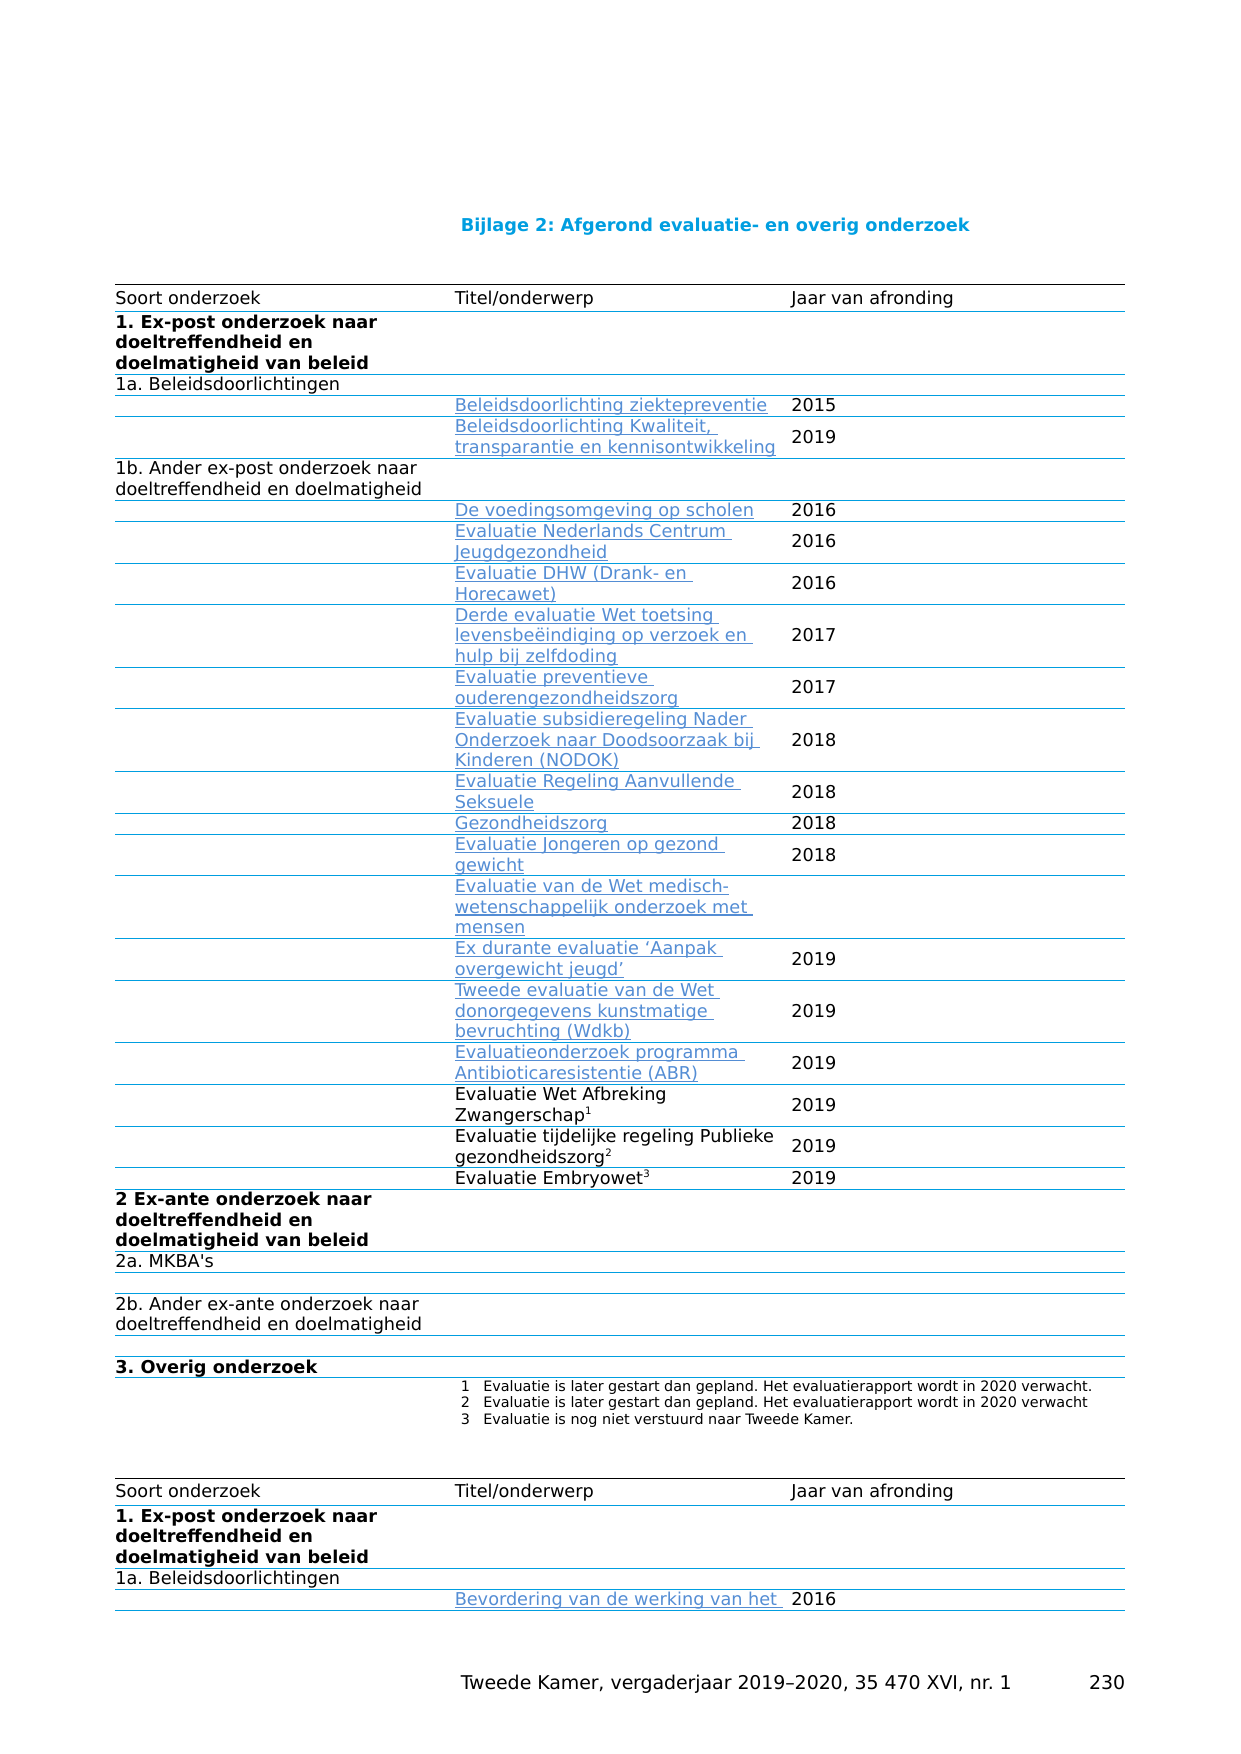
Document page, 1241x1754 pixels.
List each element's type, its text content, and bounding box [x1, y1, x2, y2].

table_cell [788, 876, 1125, 938]
table_cell Evaluatie van de Wet medisch-wetenschappelijk onderzoek met mensen [452, 876, 788, 938]
table_cell 2019 [788, 981, 1125, 1042]
table_cell 2018 [788, 835, 1125, 875]
list Evaluatie is later gestart dan gepland. Het evaluatierapport wordt in 2020 verwacht. [461, 1378, 1125, 1394]
table_cell 2 Ex-ante onderzoek naar doeltreffendheid en doelmatigheid van beleid [115, 1190, 452, 1251]
table_cell Soort onderzoek [115, 1479, 452, 1505]
table_cell [115, 939, 452, 979]
table_cell [115, 1273, 452, 1293]
table_cell [788, 1273, 1125, 1293]
table_cell [452, 459, 788, 499]
table_cell Jaar van afronding [788, 1479, 1125, 1505]
table_cell Beleidsdoorlichting Kwaliteit, transparantie en kennisontwikkeling [452, 417, 788, 458]
table_cell De voedingsomgeving op scholen [452, 501, 788, 521]
table_cell [788, 459, 1125, 499]
table_cell [788, 1569, 1125, 1588]
table_cell Titel/onderwerp [452, 285, 788, 311]
table_cell [452, 1294, 788, 1335]
table_cell [115, 396, 452, 416]
table_cell [115, 709, 452, 771]
table_cell [115, 1590, 452, 1610]
table_cell [788, 375, 1125, 395]
table_cell 1. Ex-post onderzoek naar doeltreffendheid en doelmatigheid van beleid [115, 312, 452, 374]
table_cell Gezondheidszorg [452, 814, 788, 834]
table_cell 2017 [788, 668, 1125, 708]
table_cell 2019 [788, 1085, 1125, 1126]
table_cell [452, 375, 788, 395]
table_cell [452, 1569, 788, 1588]
table_cell Ex durante evaluatie ‘Aanpak overgewicht jeugd’ [452, 939, 788, 979]
table_cell 2b. Ander ex-ante onderzoek naar doeltreffendheid en doelmatigheid [115, 1294, 452, 1335]
table_cell [788, 1190, 1125, 1251]
table_cell [788, 1294, 1125, 1335]
table_cell Derde evaluatie Wet toetsing levensbeëindiging op verzoek en hulp bij zelfdoding [452, 605, 788, 667]
list Evaluatie is nog niet verstuurd naar Tweede Kamer. [461, 1411, 1125, 1428]
table_cell Evaluatie Wet Afbreking Zwangerschap1 [452, 1085, 788, 1126]
table_cell 2016 [788, 522, 1125, 562]
table_cell [115, 1168, 452, 1188]
table_cell [452, 1357, 788, 1377]
table_cell 1. Ex-post onderzoek naar doeltreffendheid en doelmatigheid van beleid [115, 1506, 452, 1567]
table_cell Evaluatie subsidieregeling Nader Onderzoek naar Doodsoorzaak bij Kinderen (NODOK) [452, 709, 788, 771]
table_cell [115, 501, 452, 521]
table_cell 2016 [788, 501, 1125, 521]
table_cell [115, 668, 452, 708]
table_cell Evaluatie Embryowet3 [452, 1168, 788, 1188]
table_cell [115, 835, 452, 875]
table_cell 3. Overig onderzoek [115, 1357, 452, 1377]
table_cell Tweede evaluatie van de Wet donorgegevens kunstmatige bevruchting (Wdkb) [452, 981, 788, 1042]
table_cell [788, 1357, 1125, 1377]
table_cell [115, 1336, 452, 1356]
table_cell 2017 [788, 605, 1125, 667]
table_cell Soort onderzoek [115, 285, 452, 311]
table_cell Evaluatie Jongeren op gezond gewicht [452, 835, 788, 875]
table_cell 2019 [788, 939, 1125, 979]
table_cell 2018 [788, 709, 1125, 771]
table_cell 2019 [788, 1168, 1125, 1188]
table_header Tabel 67 Artikel 1 - Volksgezondheid [115, 259, 1125, 284]
table_cell 2016 [788, 564, 1125, 604]
table_cell 2015 [788, 396, 1125, 416]
table_cell [788, 1252, 1125, 1272]
table_cell Jaar van afronding [788, 285, 1125, 311]
table_cell [115, 876, 452, 938]
table_cell [115, 772, 452, 812]
table_cell 2a. MKBA's [115, 1252, 452, 1272]
table_cell 1a. Beleidsdoorlichtingen [115, 375, 452, 395]
table_cell Evaluatie preventieve ouderengezondheidszorg [452, 668, 788, 708]
table_cell Titel/onderwerp [452, 1479, 788, 1505]
table_cell Evaluatie Nederlands Centrum Jeugdgezondheid [452, 522, 788, 562]
table_cell [788, 1506, 1125, 1567]
table_cell [452, 1273, 788, 1293]
table_cell [788, 1336, 1125, 1356]
table_cell 1a. Beleidsdoorlichtingen [115, 1569, 452, 1588]
table_cell [452, 312, 788, 374]
table_cell [452, 1252, 788, 1272]
table_cell [788, 312, 1125, 374]
table_cell [115, 605, 452, 667]
table_cell 2018 [788, 772, 1125, 812]
table_cell Evaluatieonderzoek programma Antibioticaresistentie (ABR) [452, 1043, 788, 1084]
table_cell [115, 1085, 452, 1126]
table_cell 2016 [788, 1590, 1125, 1610]
table_cell [115, 522, 452, 562]
table_cell [115, 814, 452, 834]
table_header Tabel 68 Artikel 2 - Curatieve Zorg [115, 1453, 1125, 1478]
table_cell Evaluatie Regeling Aanvullende Seksuele [452, 772, 788, 812]
list Evaluatie is later gestart dan gepland. Het evaluatierapport wordt in 2020 verwacht [461, 1394, 1125, 1411]
table_cell [452, 1336, 788, 1356]
table_cell 2019 [788, 417, 1125, 458]
table_cell 2019 [788, 1043, 1125, 1084]
table_cell Evaluatie DHW (Drank- en Horecawet) [452, 564, 788, 604]
table_cell [452, 1506, 788, 1567]
table_cell Evaluatie tijdelijke regeling Publieke gezondheidszorg2 [452, 1127, 788, 1167]
title Bijlage 2: Afgerond evaluatie- en overig onderzoek [461, 213, 1125, 236]
table_cell [115, 1043, 452, 1084]
table_cell [115, 564, 452, 604]
table_cell [115, 417, 452, 458]
table_cell [452, 1190, 788, 1251]
table_cell 2018 [788, 814, 1125, 834]
table_cell [115, 1127, 452, 1167]
table_cell 1b. Ander ex-post onderzoek naar doeltreffendheid en doelmatigheid [115, 459, 452, 499]
table_cell 2019 [788, 1127, 1125, 1167]
table_cell Bevordering van de werking van het [452, 1590, 788, 1610]
table_cell [115, 981, 452, 1042]
table_cell Beleidsdoorlichting ziektepreventie [452, 396, 788, 416]
